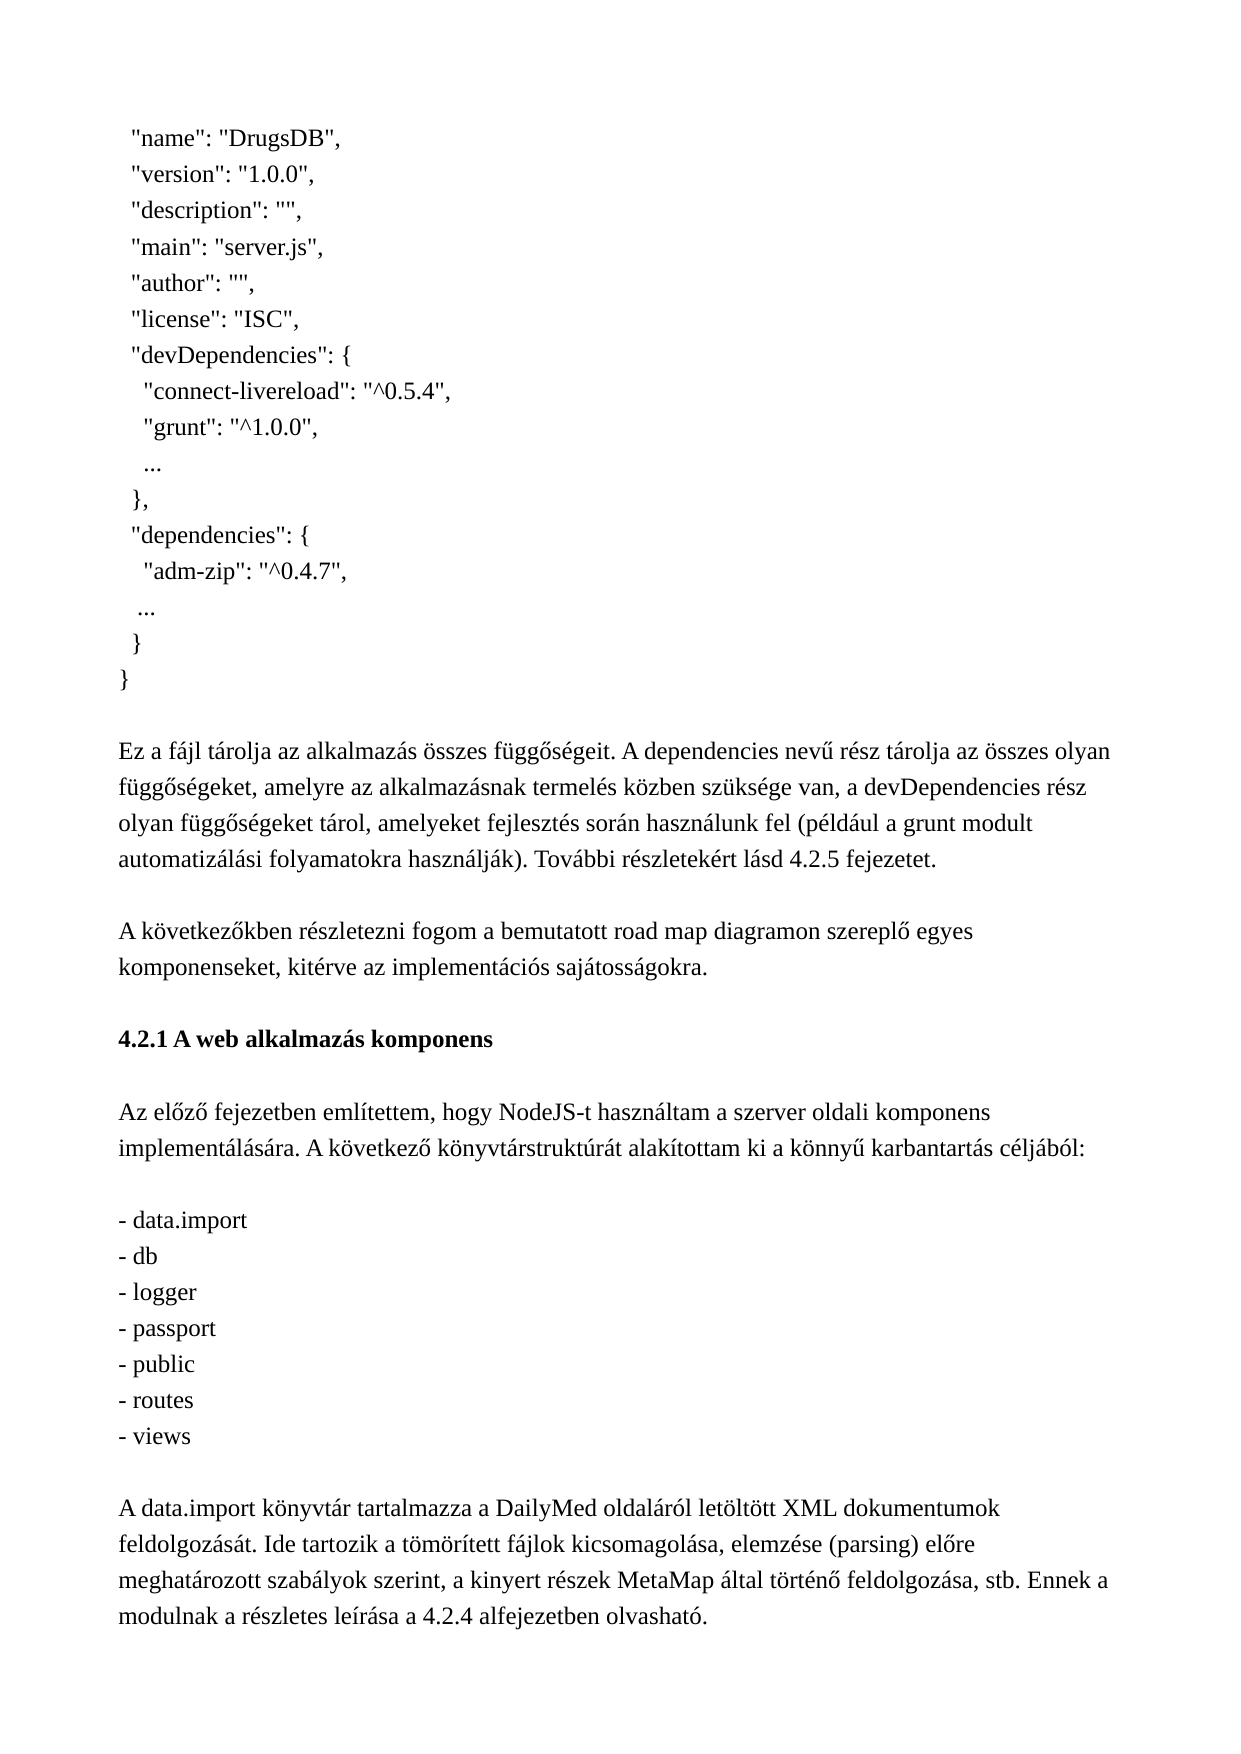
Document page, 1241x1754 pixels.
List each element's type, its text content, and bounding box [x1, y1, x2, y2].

text - logger [118, 1271, 1122, 1307]
text "grunt": "^1.0.0", [118, 406, 1122, 442]
text "license": "ISC", [118, 298, 1122, 334]
text } [118, 659, 1122, 695]
text 4.2.1 A web alkalmazás komponens [118, 1019, 1122, 1055]
text A következőkben részletezni fogom a bemutatott road map diagramon szereplő egyes komponenseket, kitérve az implementációs sajátosságokra. [118, 911, 1122, 983]
text "connect-livereload": "^0.5.4", [118, 370, 1122, 406]
text }, [118, 478, 1122, 514]
text "description": "", [118, 190, 1122, 226]
text } [118, 623, 1122, 659]
text - public [118, 1343, 1122, 1379]
text "dependencies": { [118, 514, 1122, 551]
text A data.import könyvtár tartalmazza a DailyMed oldaláról letöltött XML dokumentumok feldolgozását. Ide tartozik a tömörített fájlok kicsomagolása, elemzése (parsing) előre meghatározott szabályok szerint, a kinyert részek MetaMap által történő feldolgozása, stb. Ennek a modulnak a részletes leírása a 4.2.4 alfejezetben olvasható. [118, 1488, 1122, 1632]
text "devDependencies": { [118, 334, 1122, 370]
text - db [118, 1235, 1122, 1271]
text Az előző fejezetben említettem, hogy NodeJS-t használtam a szerver oldali komponens implementálására. A következő könyvtárstruktúrát alakítottam ki a könnyű karbantartás céljából: [118, 1091, 1122, 1163]
text "author": "", [118, 262, 1122, 298]
text - passport [118, 1307, 1122, 1343]
text "name": "DrugsDB", [118, 118, 1122, 154]
text "adm-zip": "^0.4.7", [118, 551, 1122, 587]
text "version": "1.0.0", [118, 154, 1122, 190]
text "main": "server.js", [118, 226, 1122, 262]
text - views [118, 1416, 1122, 1452]
text - routes [118, 1379, 1122, 1416]
text - data.import [118, 1199, 1122, 1235]
text ... [118, 587, 1122, 623]
text Ez a fájl tárolja az alkalmazás összes függőségeit. A dependencies nevű rész tárolja az összes olyan függőségeket, amelyre az alkalmazásnak termelés közben szüksége van, a devDependencies rész olyan függőségeket tárol, amelyeket fejlesztés során használunk fel (például a grunt modult automatizálási folyamatokra használják). További részletekért lásd 4.2.5 fejezetet. [118, 731, 1122, 875]
text ... [118, 442, 1122, 478]
